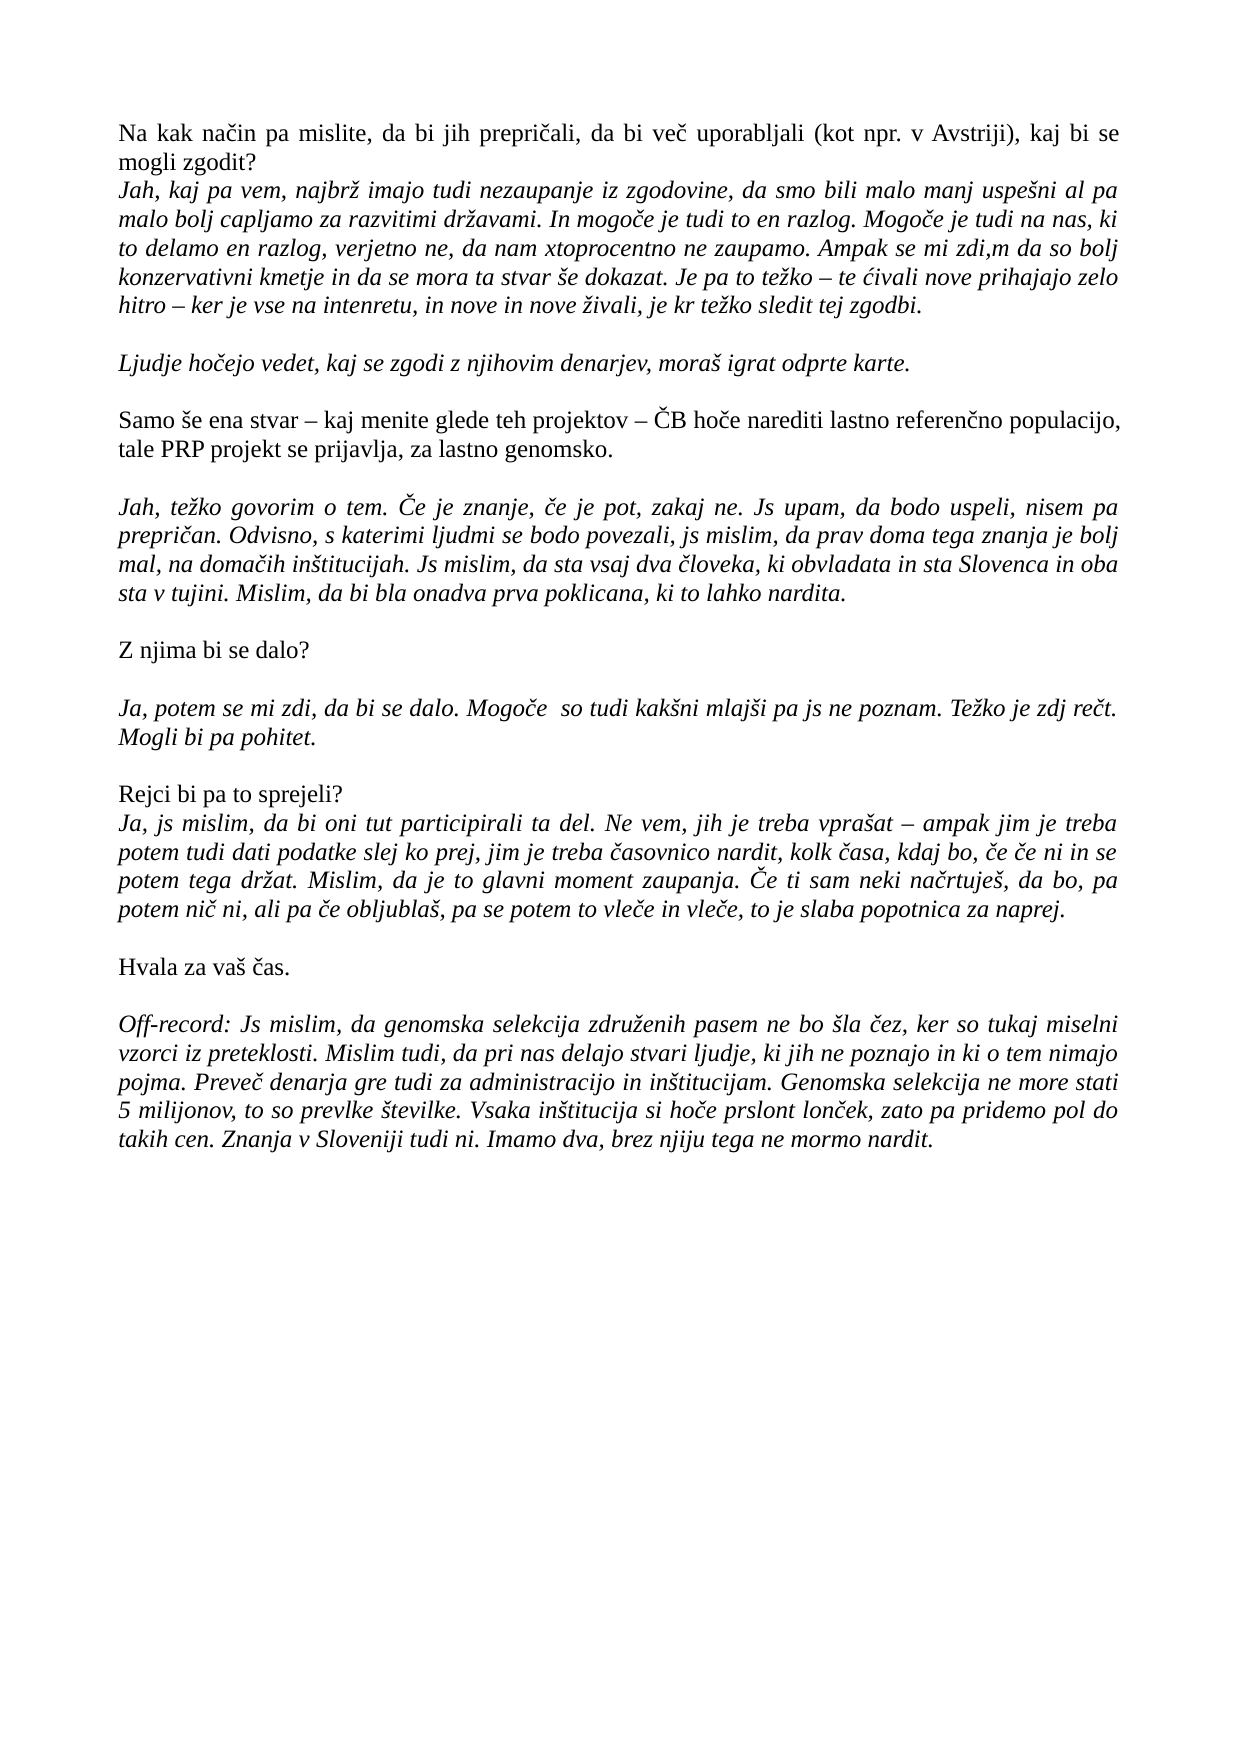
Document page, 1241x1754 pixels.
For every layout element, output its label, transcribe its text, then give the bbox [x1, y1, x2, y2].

text Ljudje hočejo vedet, kaj se zgodi z njihovim denarjev, moraš igrat odprte karte. [118, 348, 1122, 377]
text Rejci bi pa to sprejeli? [118, 779, 1122, 808]
text Off-record: Js mislim, da genomska selekcija združenih pasem ne bo šla čez, ker so tukaj miselni vzorci iz preteklosti. Mislim tudi, da pri nas delajo stvari ljudje, ki jih ne poznajo in ki o tem nimajo pojma. Preveč denarja gre tudi za administracijo in inštitucijam. Genomska selekcija ne more stati 5 milijonov, to so prevlke številke. Vsaka inštitucija si hoče prslont lonček, zato pa pridemo pol do takih cen. Znanja v Sloveniji tudi ni. Imamo dva, brez njiju tega ne mormo nardit. [118, 1009, 1122, 1153]
text Na kak način pa mislite, da bi jih prepričali, da bi več uporabljali (kot npr. v Avstriji), kaj bi se mogli zgodit? [118, 118, 1122, 176]
text Samo še ena stvar – kaj menite glede teh projektov – ČB hoče narediti lastno referenčno populacijo, tale PRP projekt se prijavlja, za lastno genomsko. [118, 406, 1122, 463]
text Jah, težko govorim o tem. Če je znanje, če je pot, zakaj ne. Js upam, da bodo uspeli, nisem pa prepričan. Odvisno, s katerimi ljudmi se bodo povezali, js mislim, da prav doma tega znanja je bolj mal, na domačih inštitucijah. Js mislim, da sta vsaj dva človeka, ki obvladata in sta Slovenca in oba sta v tujini. Mislim, da bi bla onadva prva poklicana, ki to lahko nardita. [118, 492, 1122, 607]
text Ja, potem se mi zdi, da bi se dalo. Mogoče so tudi kakšni mlajši pa js ne poznam. Težko je zdj rečt. Mogli bi pa pohitet. [118, 693, 1122, 751]
text Jah, kaj pa vem, najbrž imajo tudi nezaupanje iz zgodovine, da smo bili malo manj uspešni al pa malo bolj capljamo za razvitimi državami. In mogoče je tudi to en razlog. Mogoče je tudi na nas, ki to delamo en razlog, verjetno ne, da nam xtoprocentno ne zaupamo. Ampak se mi zdi,m da so bolj konzervativni kmetje in da se mora ta stvar še dokazat. Je pa to težko – te ćivali nove prihajajo zelo hitro – ker je vse na intenretu, in nove in nove živali, je kr težko sledit tej zgodbi. [118, 176, 1122, 319]
text Z njima bi se dalo? [118, 636, 1122, 664]
text Hvala za vaš čas. [118, 952, 1122, 981]
text Ja, js mislim, da bi oni tut participirali ta del. Ne vem, jih je treba vprašat – ampak jim je treba potem tudi dati podatke slej ko prej, jim je treba časovnico nardit, kolk časa, kdaj bo, če če ni in se potem tega držat. Mislim, da je to glavni moment zaupanja. Če ti sam neki načrtuješ, da bo, pa potem nič ni, ali pa če obljublaš, pa se potem to vleče in vleče, to je slaba popotnica za naprej. [118, 808, 1122, 923]
